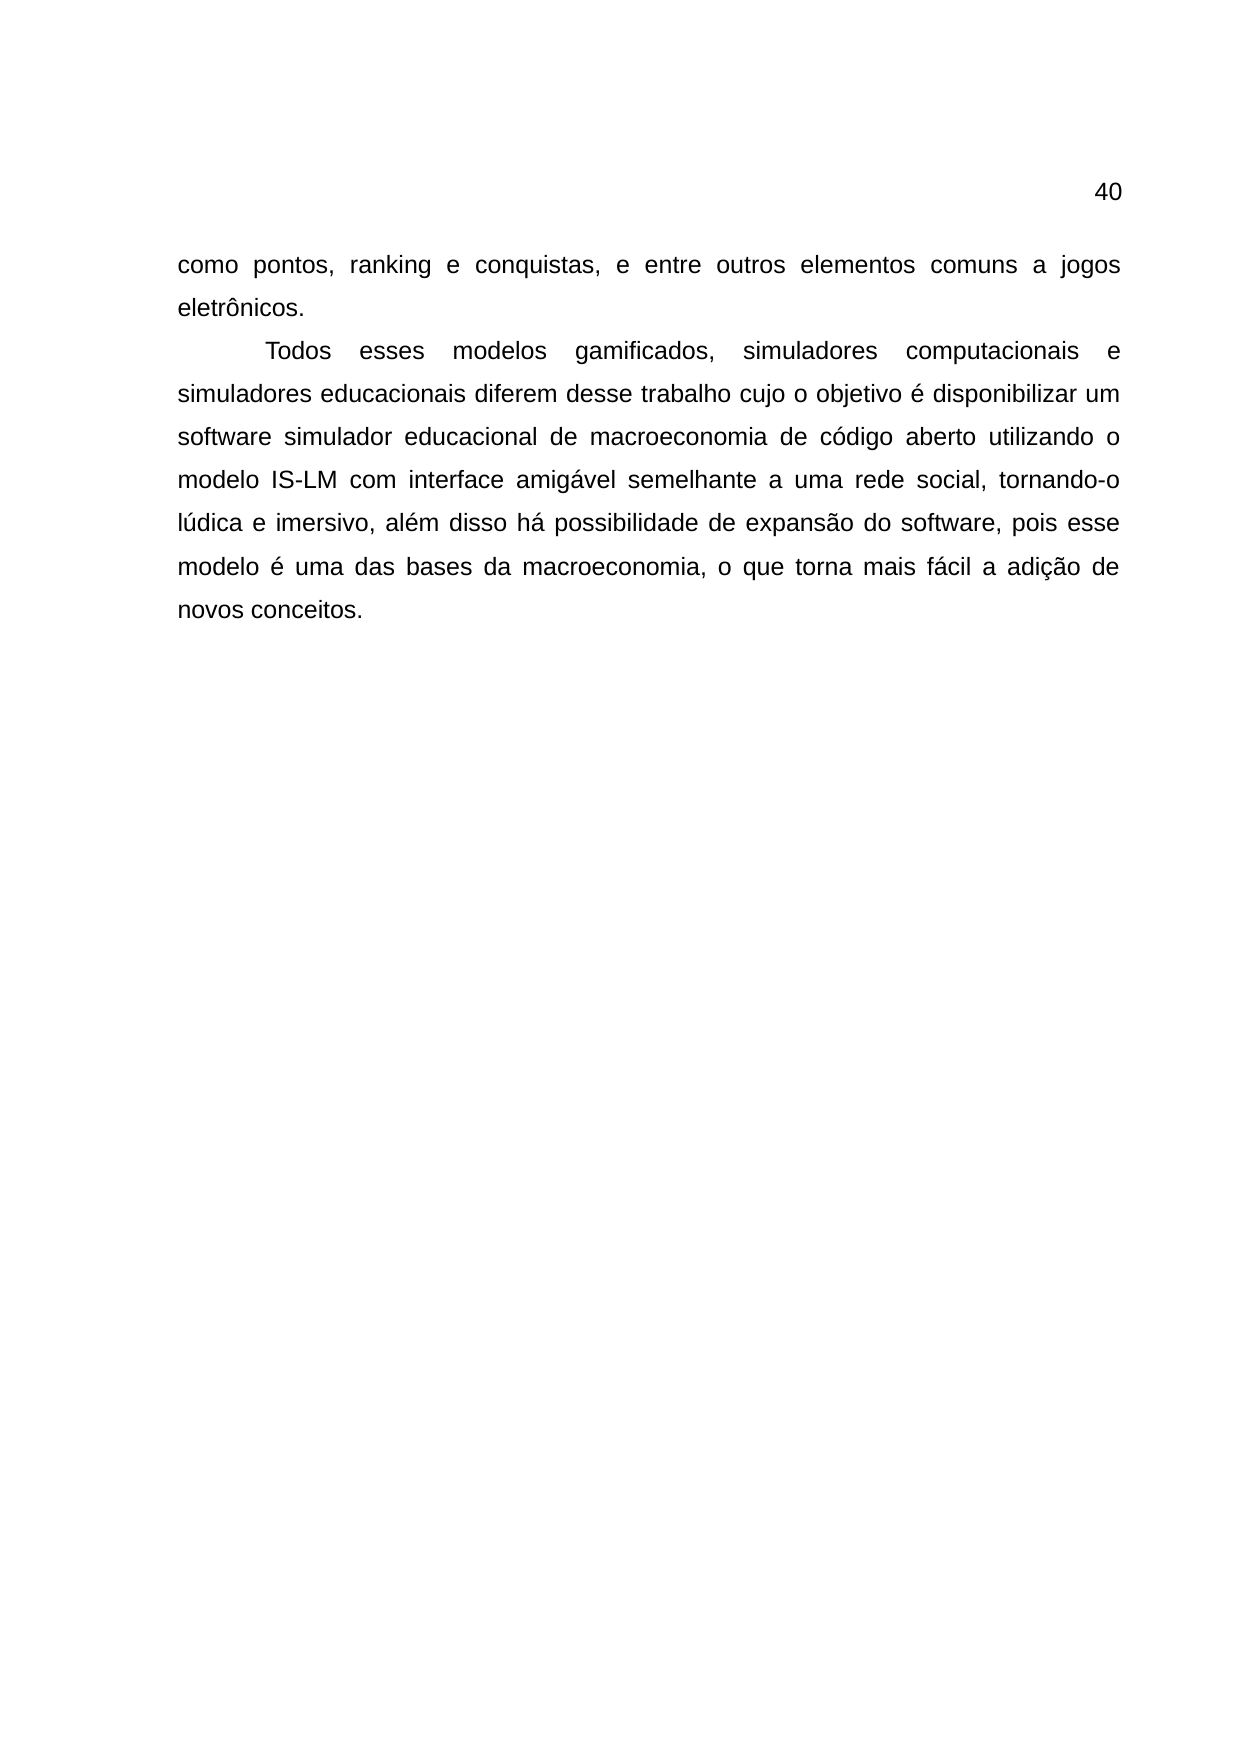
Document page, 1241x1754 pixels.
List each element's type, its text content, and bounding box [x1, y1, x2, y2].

text como pontos, ranking e conquistas, e entre outros elementos comuns a jogos eletrônicos. [177, 250, 1122, 322]
text Todos esses modelos gamificados, simuladores computacionais e simuladores educacionais diferem desse trabalho cujo o objetivo é disponibilizar um software simulador educacional de macroeconomia de código aberto utilizando o modelo IS-LM com interface amigável semelhante a uma rede social, tornando-o lúdica e imersivo, além disso há possibilidade de expansão do software, pois esse modelo é uma das bases da macroeconomia, o que torna mais fácil a adição de novos conceitos. [177, 336, 1122, 623]
